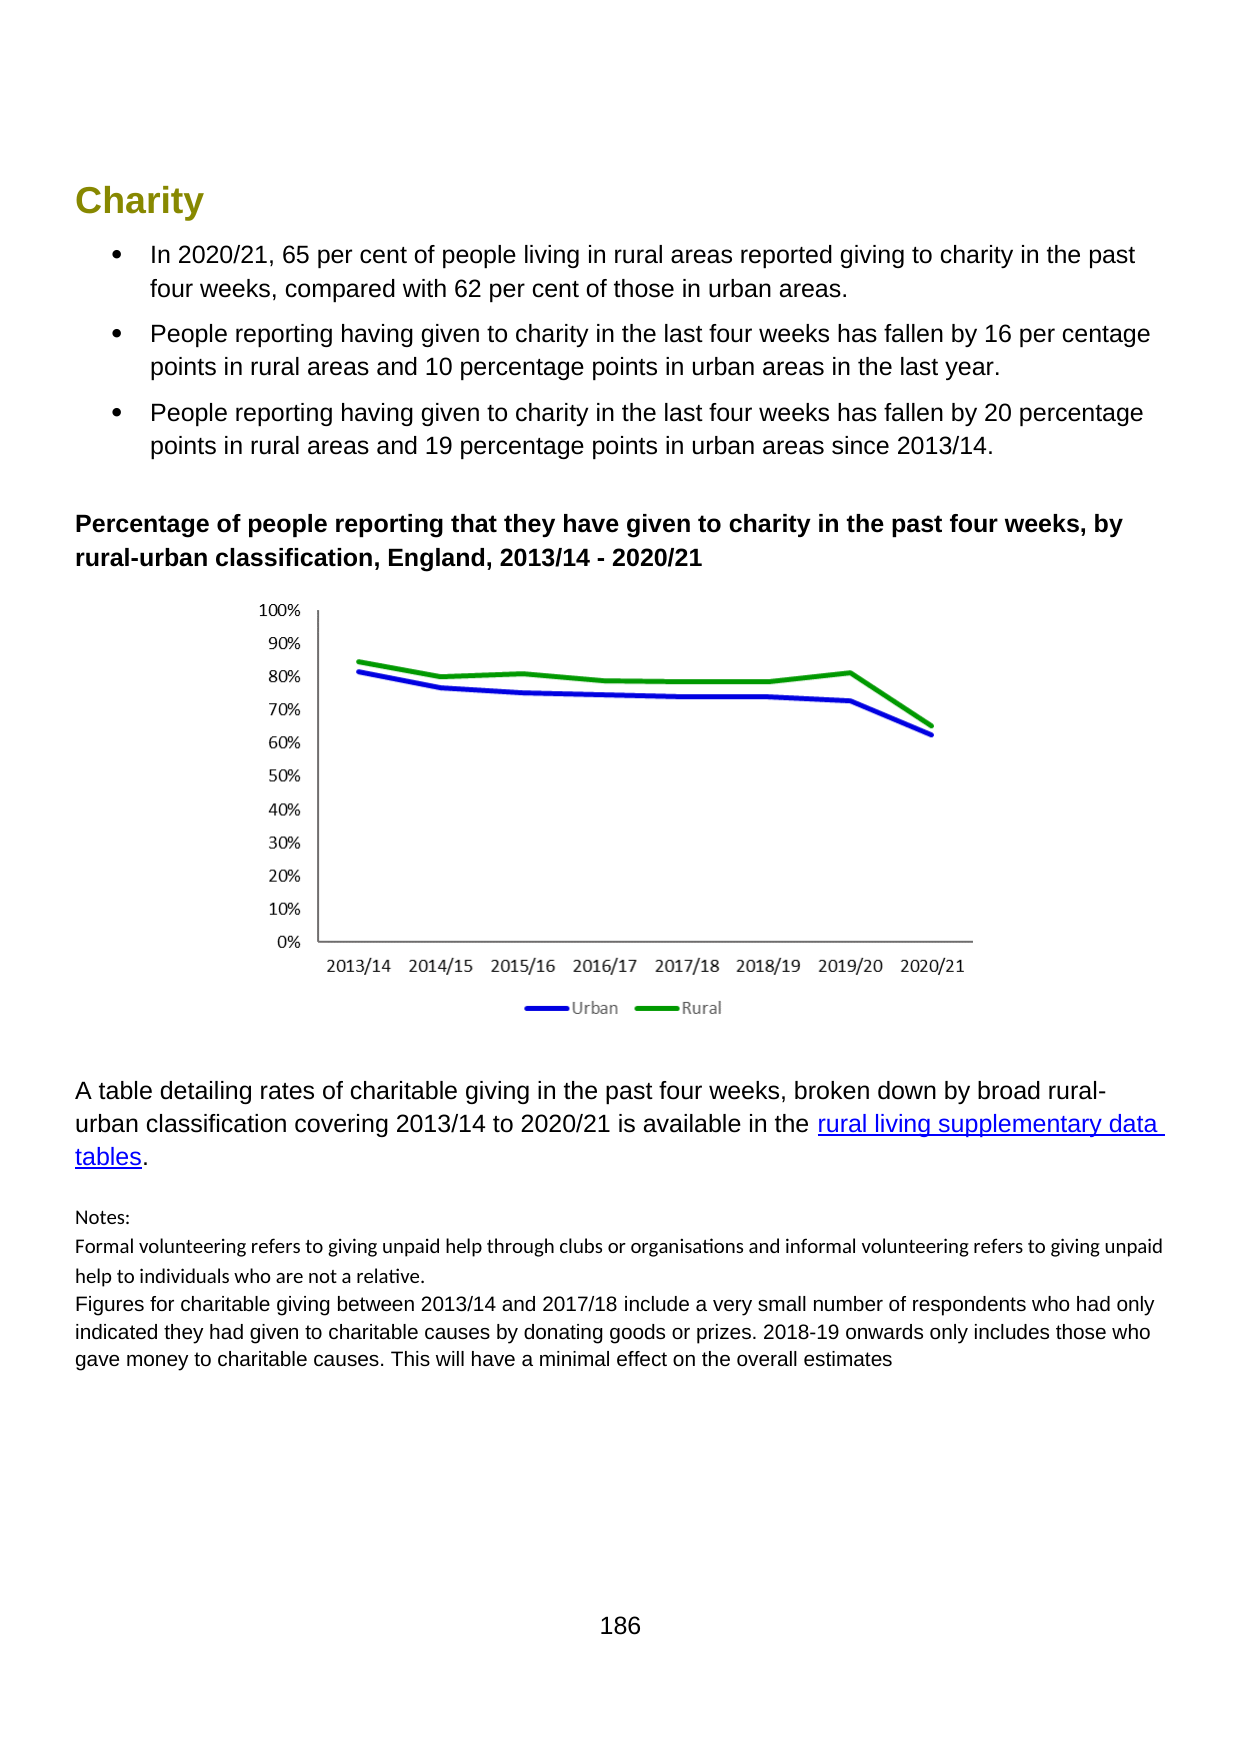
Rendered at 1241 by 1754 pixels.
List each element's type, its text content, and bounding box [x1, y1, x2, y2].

list People reporting having given to charity in the last four weeks has fallen by 16 per centage points in rural areas and 10 percentage points in urban areas in the last year. [112, 319, 1165, 381]
text Formal volunteering refers to giving unpaid help through clubs or organisations and informal volunteering refers to giving unpaid help to individuals who are not a relative. [75, 1234, 1165, 1288]
list In 2020/21, 65 per cent of people living in rural areas reported giving to charity in the past four weeks, compared with 62 per cent of those in urban areas. [112, 241, 1165, 302]
text Notes: [75, 1204, 1165, 1230]
text Figures for charitable giving between 2013/14 and 2017/18 include a very small number of respondents who had only indicated they had given to charitable causes by donating goods or prizes. 2018-19 onwards only includes those who gave money to charitable causes. This will have a minimal effect on the overall estimates [75, 1292, 1165, 1371]
list People reporting having given to charity in the last four weeks has fallen by 20 percentage points in rural areas and 19 percentage points in urban areas since 2013/14. [112, 398, 1165, 460]
text Percentage of people reporting that they have given to charity in the past four weeks, by rural-urban classification, England, 2013/14 - 2020/21 [75, 509, 1165, 571]
text Charity [75, 178, 1165, 222]
text A table detailing rates of charitable giving in the past four weeks, broken down by broad rural-urban classification covering 2013/14 to 2020/21 is available in the rural living supplementary data tables. [75, 1076, 1165, 1171]
